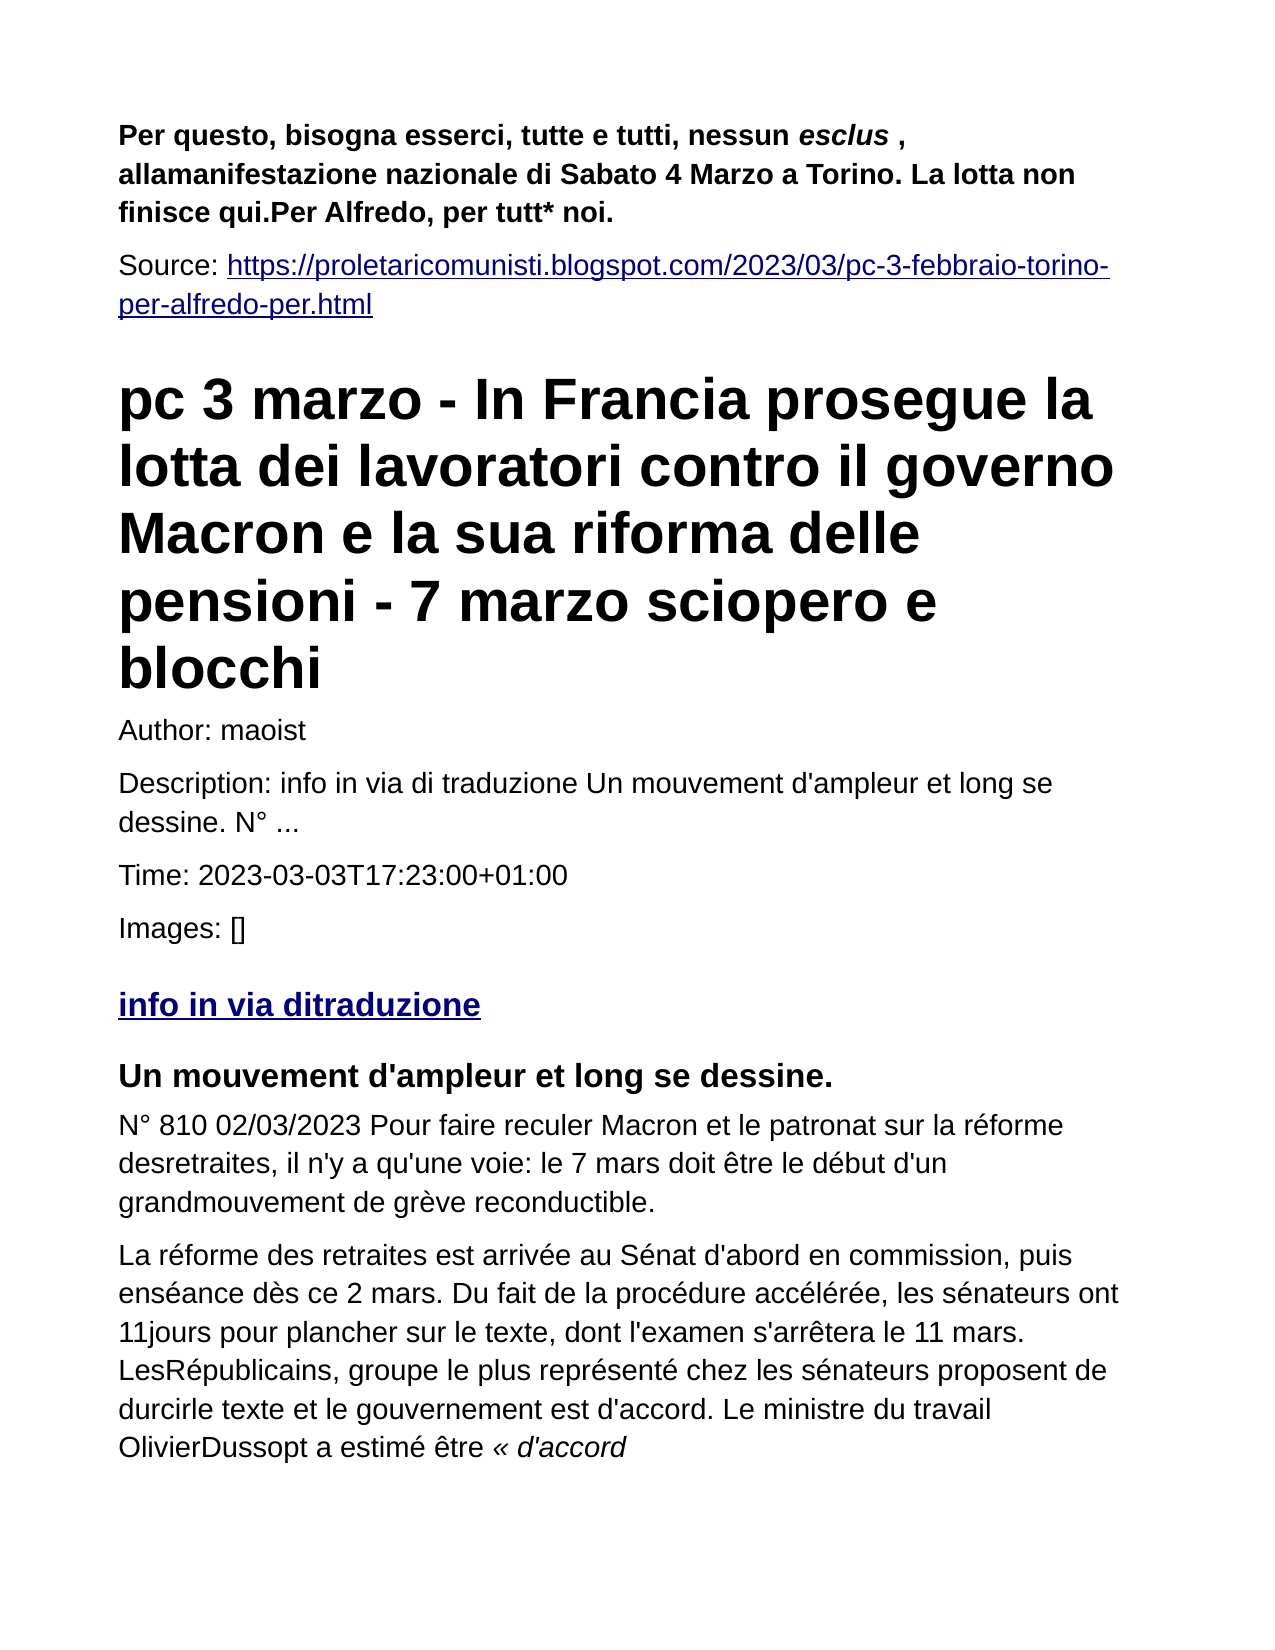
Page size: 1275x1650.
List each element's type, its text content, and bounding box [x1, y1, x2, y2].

subtitle Un mouvement d'ampleur et long se dessine. [118, 1057, 1157, 1095]
text Author: maoist [118, 713, 1157, 746]
subtitle info in via ditraduzione [118, 985, 1157, 1023]
text Source: https://proletaricomunisti.blogspot.com/2023/03/pc-3-febbraio-torino-per-alfredo-per.html [118, 248, 1157, 320]
text Per questo, bisogna esserci, tutte e tutti, nessun esclus , allamanifestazione nazionale di Sabato 4 Marzo a Torino. La lotta non finisce qui.Per Alfredo, per tutt* noi. [118, 118, 1157, 229]
text Time: 2023-03-03T17:23:00+01:00 [118, 858, 1157, 891]
subtitle pc 3 marzo - In Francia prosegue la lotta dei lavoratori contro il governo Macron e la sua riforma delle pensioni - 7 marzo sciopero e blocchi [118, 365, 1157, 700]
text Images: [] [118, 911, 1157, 944]
text Description: info in via di traduzione Un mouvement d'ampleur et long se dessine. N° ... [118, 766, 1157, 838]
text La réforme des retraites est arrivée au Sénat d'abord en commission, puis enséance dès ce 2 mars. Du fait de la procédure accélérée, les sénateurs ont 11jours pour plancher sur le texte, dont l'examen s'arrêtera le 11 mars. LesRépublicains, groupe le plus représenté chez les sénateurs proposent de durcirle texte et le gouvernement est d'accord. Le ministre du travail OlivierDussopt a estimé être « d'accord [118, 1238, 1157, 1464]
text N° 810 02/03/2023 Pour faire reculer Macron et le patronat sur la réforme desretraites, il n'y a qu'une voie: le 7 mars doit être le début d'un grandmouvement de grève reconductible. [118, 1107, 1157, 1218]
